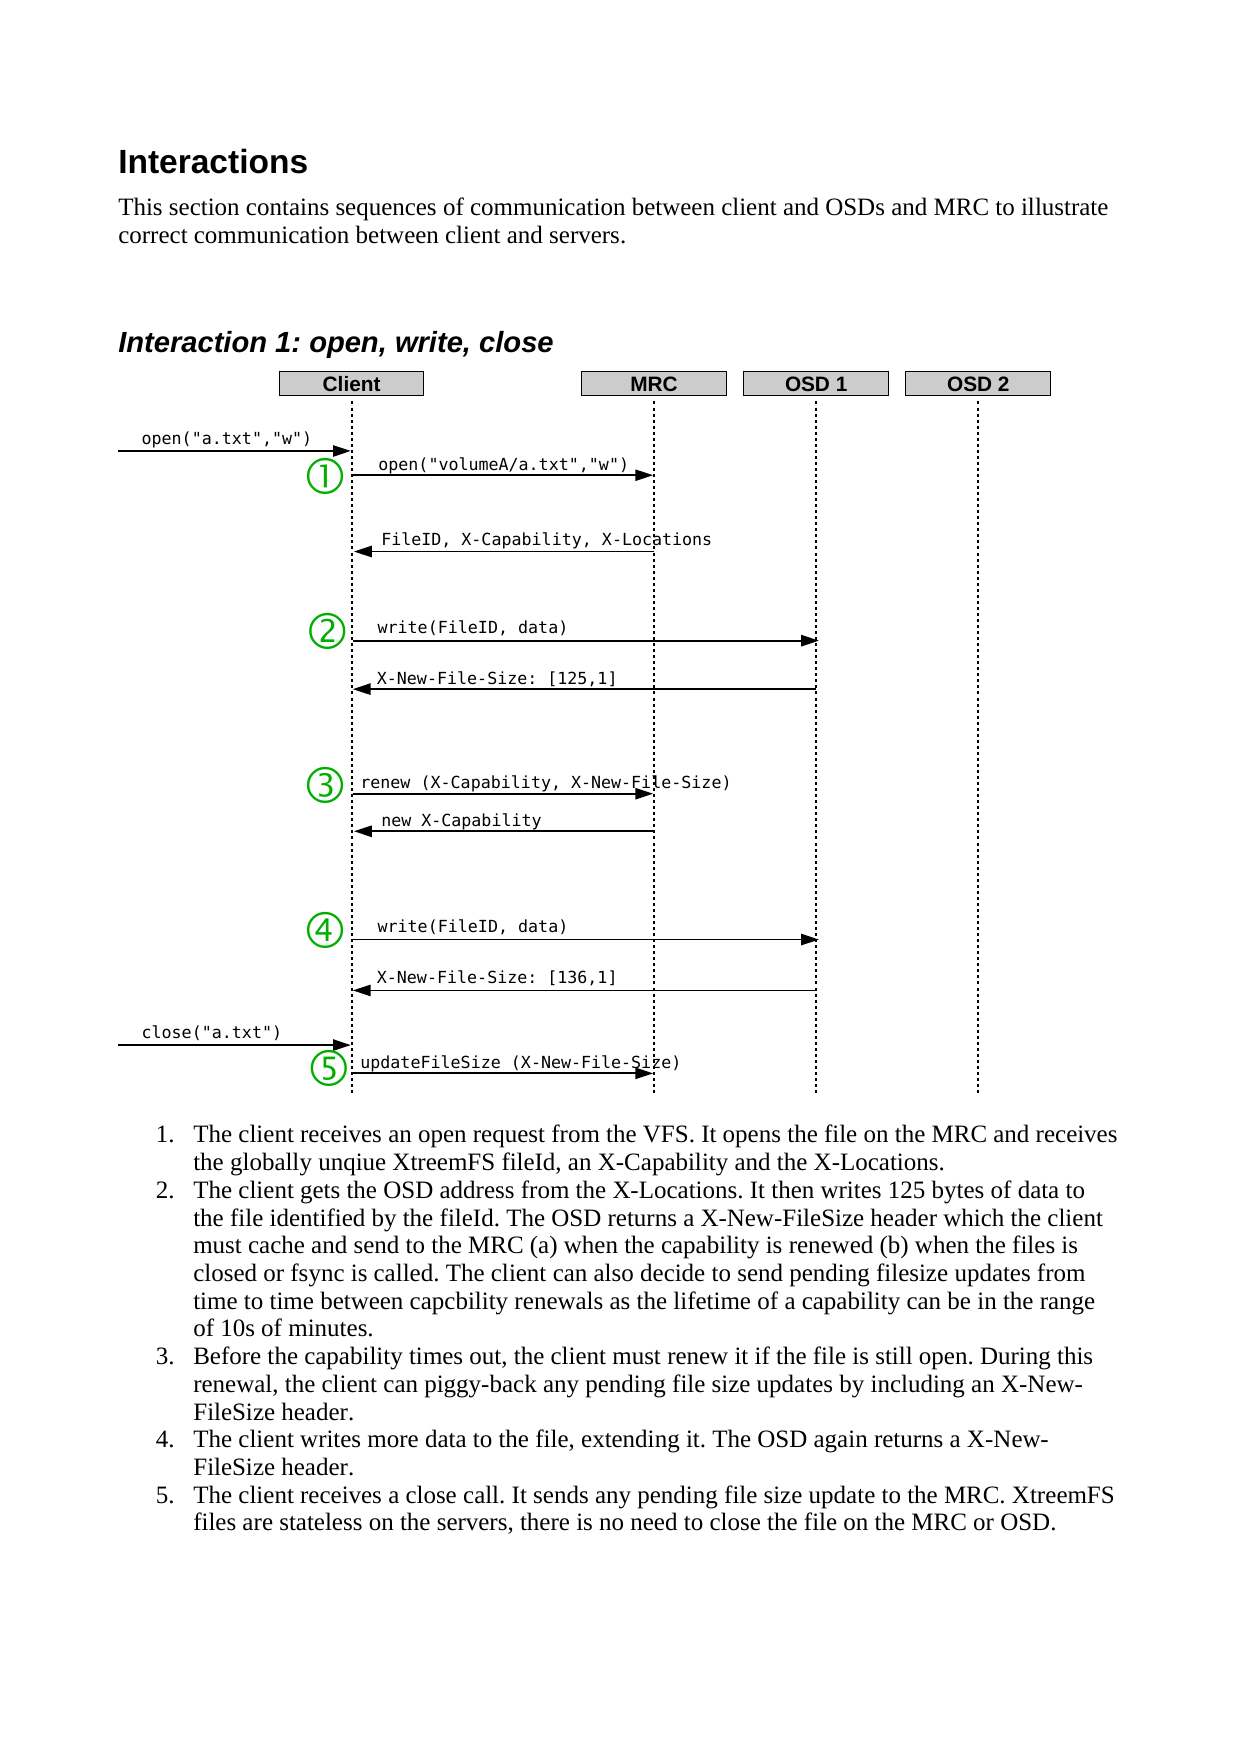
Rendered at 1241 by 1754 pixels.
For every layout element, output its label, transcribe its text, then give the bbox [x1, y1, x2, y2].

list The client writes more data to the file, extending it. The OSD again returns a X-New-FileSize header. [156, 1425, 1122, 1481]
list The client gets the OSD address from the X-Locations. It then writes 125 bytes of data to the file identified by the fileId. The OSD returns a X-New-FileSize header which the client must cache and send to the MRC (a) when the capability is renewed (b) when the files is closed or fsync is called. The client can also decide to send pending filesize updates from time to time between capcbility renewals as the lifetime of a capability can be in the range of 10s of minutes. [156, 1176, 1122, 1342]
list Before the capability times out, the client must renew it if the file is still open. During this renewal, the client can piggy-back any pending file size updates by including an X-New-FileSize header. [156, 1342, 1122, 1425]
list The client receives a close call. It sends any pending file size update to the MRC. XtreemFS files are stateless on the servers, there is no need to close the file on the MRC or OSD. [156, 1481, 1122, 1536]
subtitle Interaction 1: open, write, close [118, 326, 1122, 359]
list The client receives an open request from the VFS. It opens the file on the MRC and receives the globally unqiue XtreemFS fileId, an X-Capability and the X-Locations. [156, 1121, 1122, 1176]
text This section contains sequences of communication between client and OSDs and MRC to illustrate correct communication between client and servers. [118, 193, 1122, 248]
subtitle Interactions [118, 143, 1122, 181]
